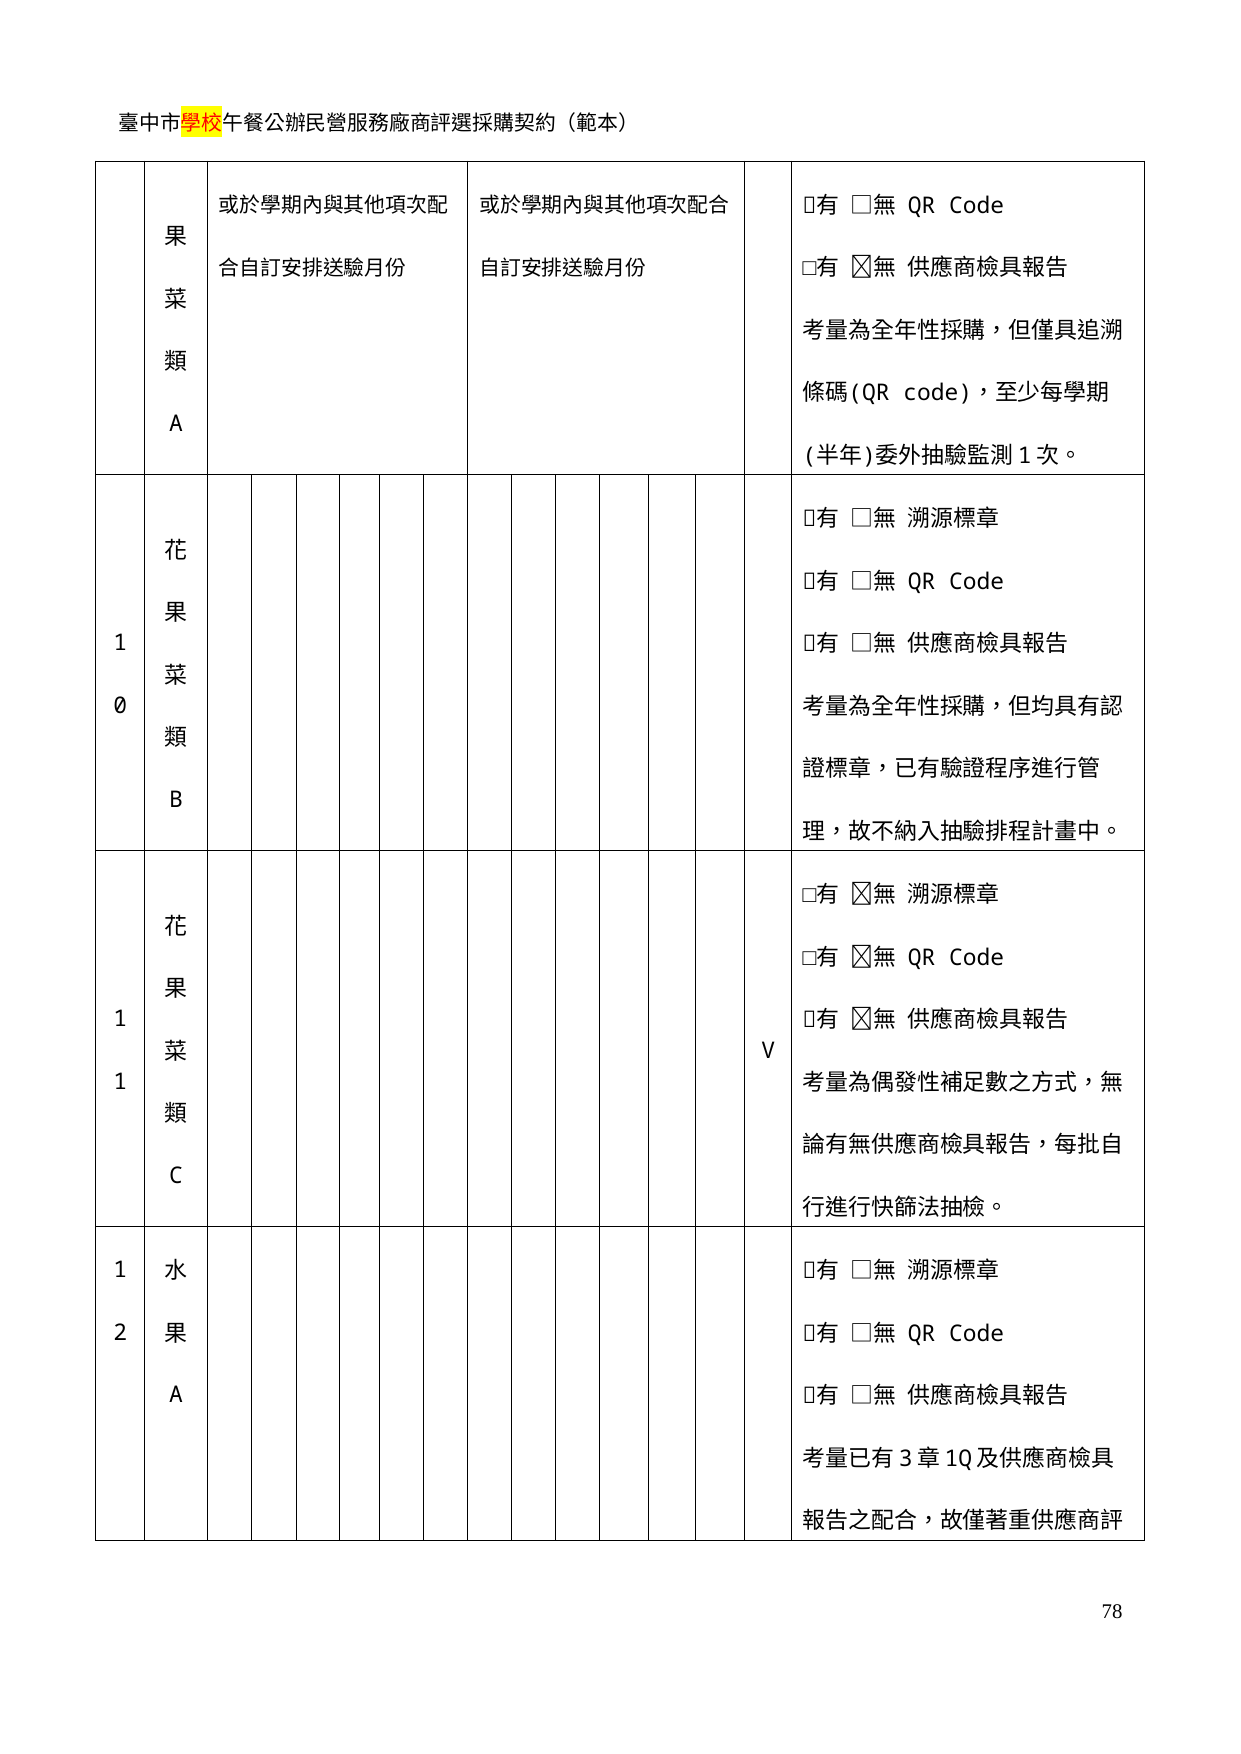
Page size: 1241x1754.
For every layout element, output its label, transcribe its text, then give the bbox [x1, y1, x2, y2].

table_cell [380, 475, 423, 850]
table_cell 花果菜類B [145, 475, 207, 850]
table_cell [696, 475, 744, 850]
table_cell [208, 1227, 251, 1540]
table_cell V [745, 851, 791, 1226]
table_cell [424, 1227, 467, 1540]
table_cell [649, 851, 695, 1226]
table_cell [696, 1227, 744, 1540]
table_cell [380, 1227, 423, 1540]
table_cell [649, 475, 695, 850]
table_cell 果菜類A [145, 162, 207, 474]
table_cell [252, 475, 296, 850]
table_cell [649, 1227, 695, 1540]
table_cell [512, 1227, 555, 1540]
table_cell [468, 475, 511, 850]
table_cell [512, 475, 555, 850]
table_cell [600, 1227, 648, 1540]
table_cell [556, 851, 599, 1226]
table_cell [745, 162, 791, 474]
table_cell [252, 1227, 296, 1540]
table_cell 12 [96, 1227, 144, 1540]
table_cell 或於學期內與其他項次配合自訂安排送驗月份 [208, 162, 467, 474]
table_cell 或於學期內與其他項次配合自訂安排送驗月份 [468, 162, 744, 474]
table_cell [297, 475, 339, 850]
table_cell [424, 475, 467, 850]
table_cell [696, 851, 744, 1226]
table_cell [745, 475, 791, 850]
table_cell [208, 851, 251, 1226]
table_cell □有 無 溯源標章 □有 無 QR Code 有 無 供應商檢具報告 考量為偶發性補足數之方式，無論有無供應商檢具報告，每批自行進行快篩法抽檢。 [792, 851, 1144, 1226]
table_cell [340, 851, 379, 1226]
table_cell [297, 851, 339, 1226]
table_cell [600, 851, 648, 1226]
table_cell 有 □無 溯源標章 有 □無 QR Code 有 □無 供應商檢具報告 考量已有3章1Q及供應商檢具報告之配合，故僅著重供應商評 [792, 1227, 1144, 1540]
table_cell [96, 162, 144, 474]
table_cell [380, 851, 423, 1226]
table_cell 10 [96, 475, 144, 850]
table_cell 11 [96, 851, 144, 1226]
table_cell [340, 1227, 379, 1540]
table_cell [556, 475, 599, 850]
table_cell 水果A [145, 1227, 207, 1540]
table_cell [468, 851, 511, 1226]
table_cell [745, 1227, 791, 1540]
table_cell 有 □無 QR Code □有 無 供應商檢具報告 考量為全年性採購，但僅具追溯條碼(QR code)，至少每學期(半年)委外抽驗監測1次。 [792, 162, 1144, 474]
table_cell [297, 1227, 339, 1540]
table_cell [252, 851, 296, 1226]
table_cell [556, 1227, 599, 1540]
table_cell [424, 851, 467, 1226]
table_cell [340, 475, 379, 850]
table_cell [512, 851, 555, 1226]
table_cell [468, 1227, 511, 1540]
table_cell 有 □無 溯源標章 有 □無 QR Code 有 □無 供應商檢具報告 考量為全年性採購，但均具有認證標章，已有驗證程序進行管理，故不納入抽驗排程計畫中。 [792, 475, 1144, 850]
table_cell [208, 475, 251, 850]
table_cell [600, 475, 648, 850]
table_cell 花果菜類C [145, 851, 207, 1226]
